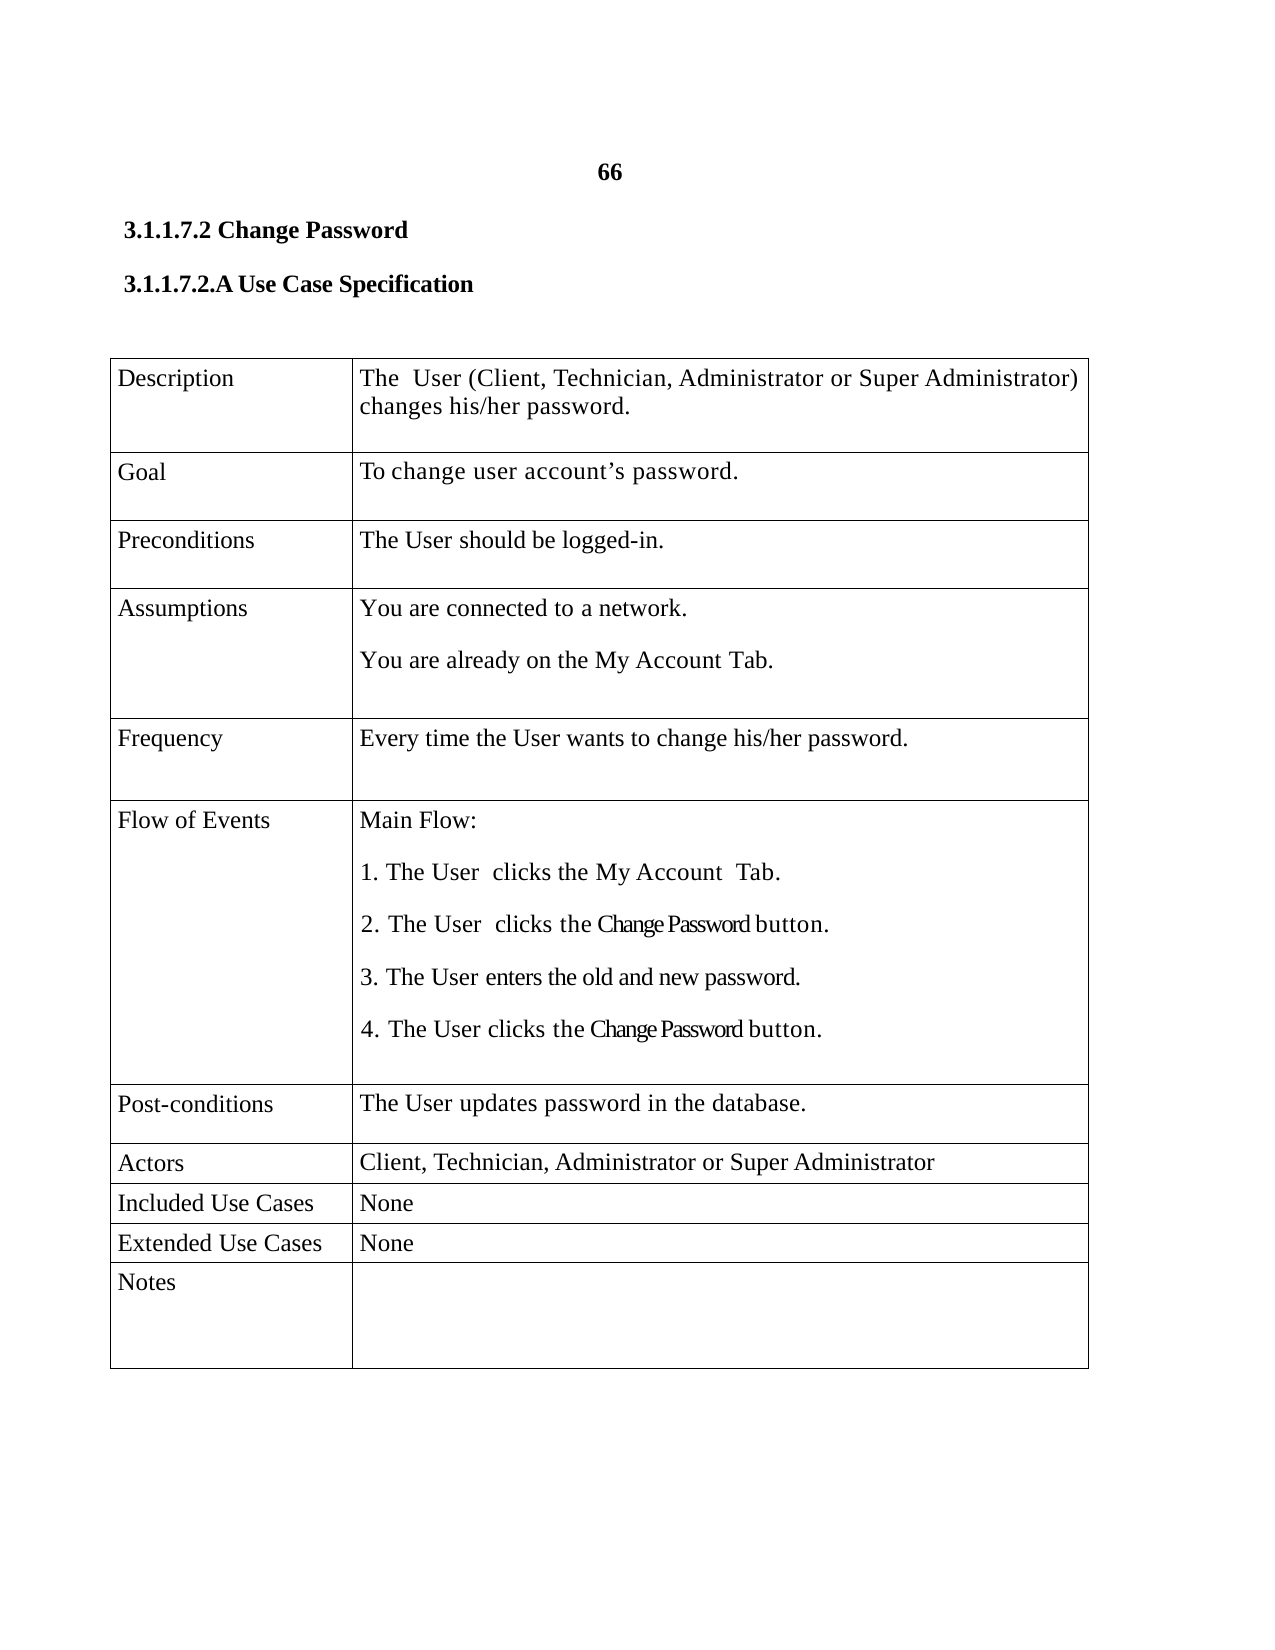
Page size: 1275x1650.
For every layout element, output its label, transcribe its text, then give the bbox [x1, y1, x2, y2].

table_cell Main Flow: 1. The User clicks the My Account Tab. 2. The User clicks the Change Password button. 3. The User enters the old and new password. 4. The User clicks the Change Password button. [353, 801, 1088, 1084]
table_header Description [111, 359, 352, 452]
table_cell Flow of Events [111, 801, 352, 1084]
table_cell Frequency [111, 719, 352, 800]
table_cell Client, Technician, Administrator or Super Administrator [353, 1144, 1088, 1183]
table_cell The User updates password in the database. [353, 1085, 1088, 1143]
table_cell Actors [111, 1144, 352, 1183]
table_cell Goal [111, 453, 352, 519]
text 3.1.1.7.2.A Use Case Specification [123, 269, 1096, 297]
table_cell The User should be logged-in. [353, 521, 1088, 587]
table_cell Assumptions [111, 589, 352, 718]
table_cell None [353, 1184, 1088, 1222]
table_cell To change user account’s password. [353, 453, 1088, 519]
table_cell Included Use Cases [111, 1184, 352, 1222]
text 3.1.1.7.2 Change Password [123, 215, 1096, 244]
table_header The User (Client, Technician, Administrator or Super Administrator) changes his/her password. [353, 359, 1088, 452]
table_cell Extended Use Cases [111, 1224, 352, 1262]
table_cell Post-conditions [111, 1085, 352, 1143]
table_cell Notes [111, 1263, 352, 1368]
table_cell [353, 1263, 1088, 1368]
table_cell Preconditions [111, 521, 352, 587]
table_cell Every time the User wants to change his/her password. [353, 719, 1088, 800]
text 66 [123, 157, 1096, 186]
table_cell None [353, 1224, 1088, 1262]
table_cell You are connected to a network. You are already on the My Account Tab. [353, 589, 1088, 718]
